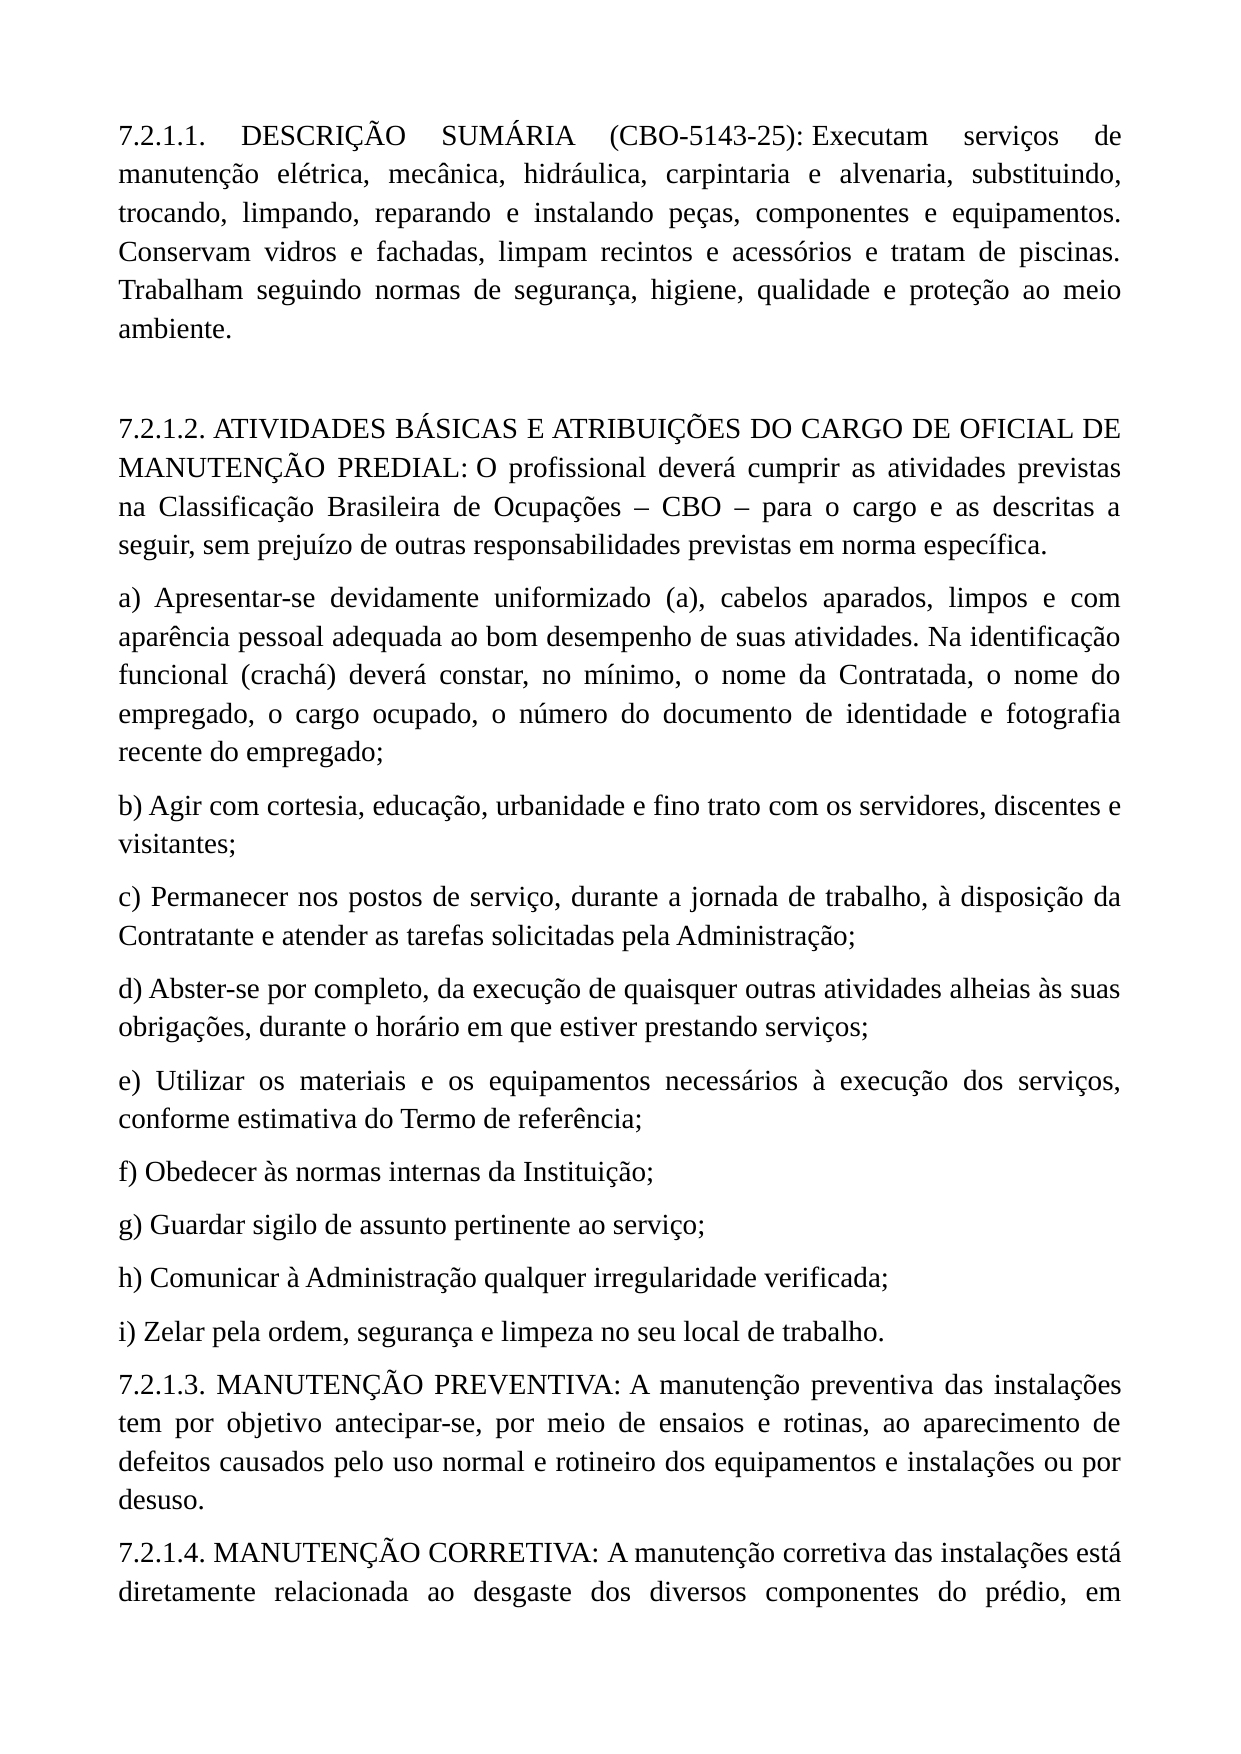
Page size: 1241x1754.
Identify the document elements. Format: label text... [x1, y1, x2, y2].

text d) Abster-se por completo, da execução de quaisquer outras atividades alheias às suas obrigações, durante o horário em que estiver prestando serviços; [118, 971, 1122, 1043]
text e) Utilizar os materiais e os equipamentos necessários à execução dos serviços, conforme estimativa do Termo de referência; [118, 1063, 1122, 1135]
text h) Comunicar à Administração qualquer irregularidade verificada; [118, 1261, 1122, 1294]
text c) Permanecer nos postos de serviço, durante a jornada de trabalho, à disposição da Contratante e atender as tarefas solicitadas pela Administração; [118, 879, 1122, 951]
text 7.2.1.3. MANUTENÇÃO PREVENTIVA: A manutenção preventiva das instalações tem por objetivo antecipar-se, por meio de ensaios e rotinas, ao aparecimento de defeitos causados pelo uso normal e rotineiro dos equipamentos e instalações ou por desuso. [118, 1367, 1122, 1516]
text 7.2.1.4. MANUTENÇÃO CORRETIVA: A manutenção corretiva das instalações está diretamente relacionada ao desgaste dos diversos componentes do prédio, em [118, 1536, 1122, 1608]
text i) Zelar pela ordem, segurança e limpeza no seu local de trabalho. [118, 1314, 1122, 1347]
text 7.2.1.2. ATIVIDADES BÁSICAS E ATRIBUIÇÕES DO CARGO DE OFICIAL DE MANUTENÇÃO PREDIAL: O profissional deverá cumprir as atividades previstas na Classificação Brasileira de Ocupações – CBO – para o cargo e as descritas a seguir, sem prejuízo de outras responsabilidades previstas em norma específica. [118, 412, 1122, 561]
text 7.2.1.1. DESCRIÇÃO SUMÁRIA (CBO-5143-25): Executam serviços de manutenção elétrica, mecânica, hidráulica, carpintaria e alvenaria, substituindo, trocando, limpando, reparando e instalando peças, componentes e equipamentos. Conservam vidros e fachadas, limpam recintos e acessórios e tratam de piscinas. Trabalham seguindo normas de segurança, higiene, qualidade e proteção ao meio ambiente. [118, 118, 1122, 344]
text g) Guardar sigilo de assunto pertinente ao serviço; [118, 1207, 1122, 1241]
text a) Apresentar-se devidamente uniformizado (a), cabelos aparados, limpos e com aparência pessoal adequada ao bom desempenho de suas atividades. Na identificação funcional (crachá) deverá constar, no mínimo, o nome da Contratada, o nome do empregado, o cargo ocupado, o número do documento de identidade e fotografia recente do empregado; [118, 580, 1122, 768]
text b) Agir com cortesia, educação, urbanidade e fino trato com os servidores, discentes e visitantes; [118, 788, 1122, 860]
text f) Obedecer às normas internas da Instituição; [118, 1154, 1122, 1188]
